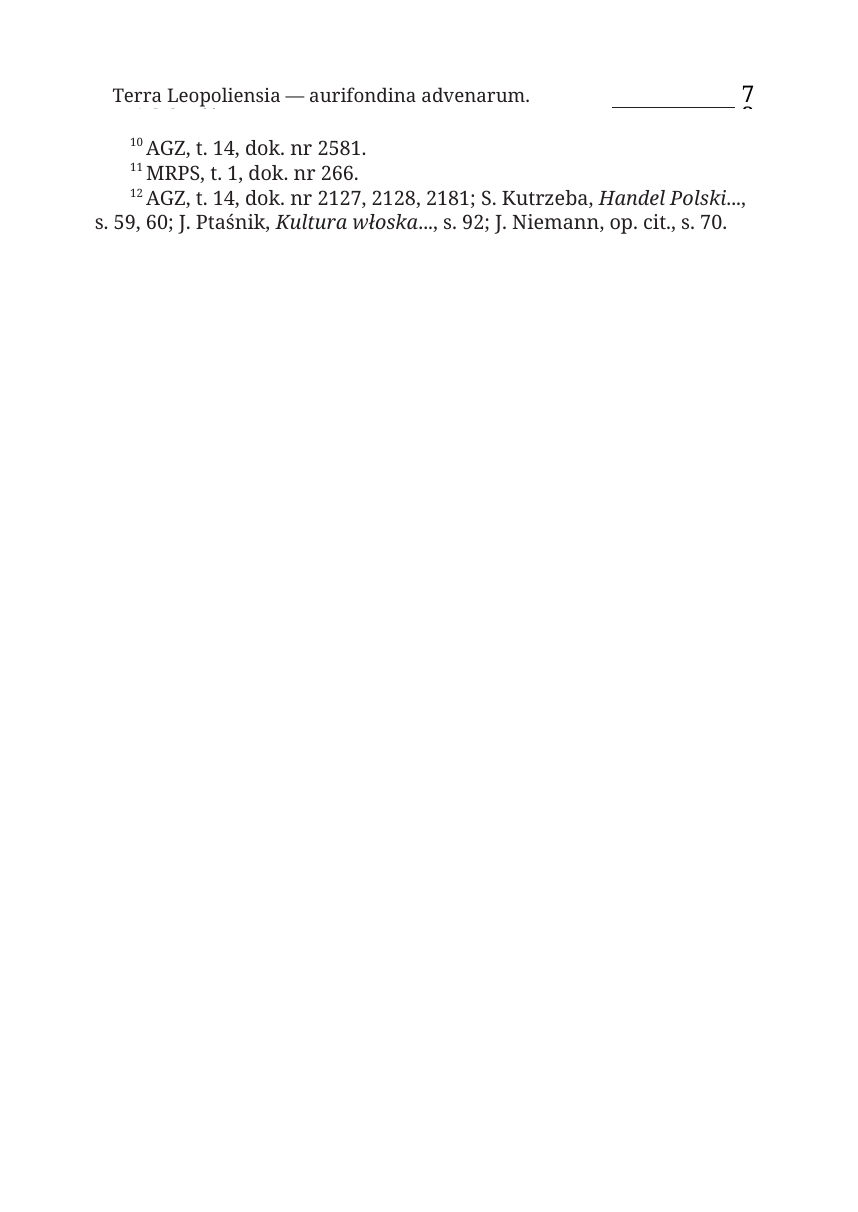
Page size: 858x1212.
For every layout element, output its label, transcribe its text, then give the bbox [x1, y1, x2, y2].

text 12 AGZ, t. 14, dok. nr 2127, 2128, 2181; S. Kutrzeba, Handel Polski..., s. 59, 60; J. Ptaśnik, Kultura włoska..., s. 92; J. Niemann, op. cit., s. 70. [94, 186, 753, 236]
text 10 AGZ, t. 14, dok. nr 2581. [130, 136, 774, 160]
text 11 MRPS, t. 1, dok. nr 266. [130, 160, 774, 185]
